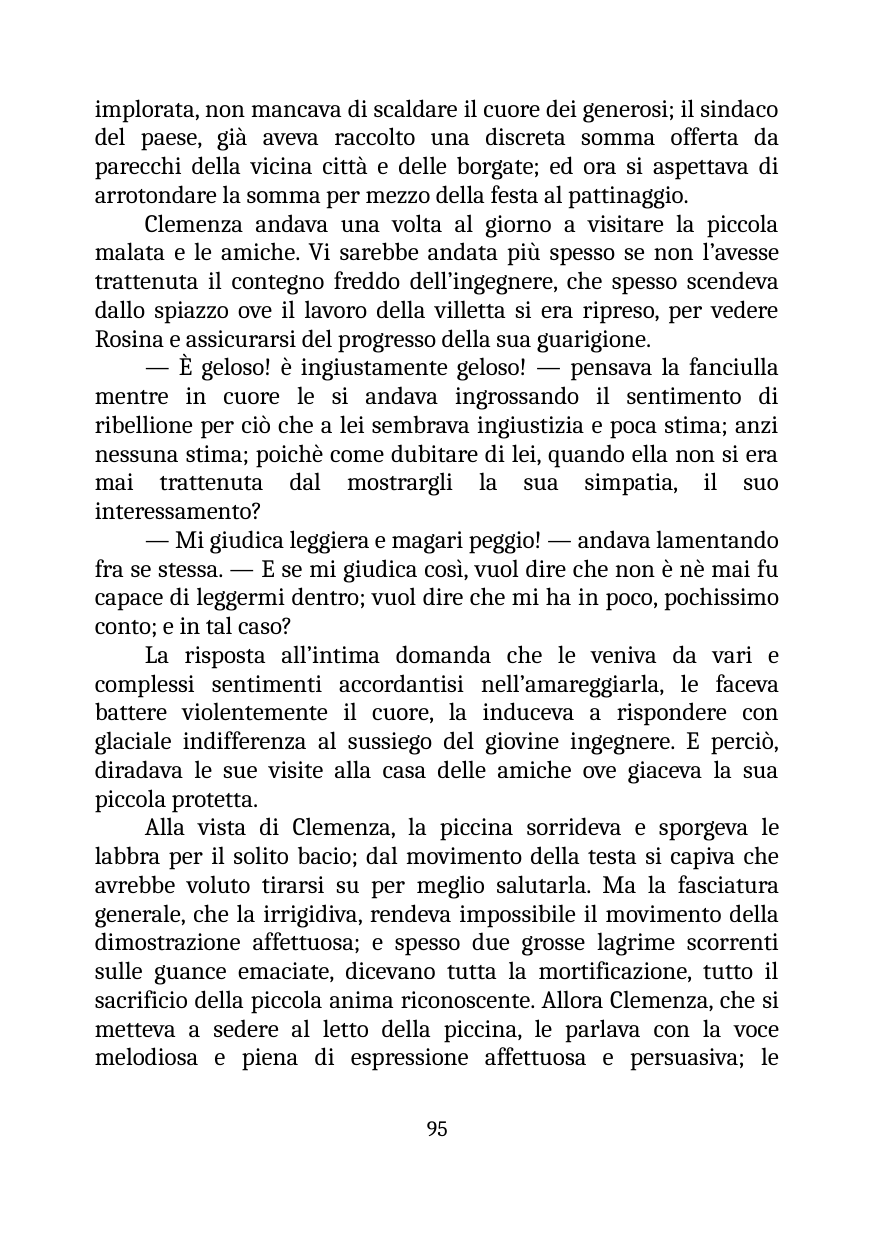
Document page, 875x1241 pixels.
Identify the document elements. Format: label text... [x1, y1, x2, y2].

text — Mi giudica leggiera e magari peggio! — andava lamentando fra se stessa. — E se mi giudica così, vuol dire che non è nè mai fu capace di leggermi dentro; vuol dire che mi ha in poco, pochissimo conto; e in tal caso? [94, 526, 779, 641]
text Clemenza andava una volta al giorno a visitare la piccola malata e le amiche. Vi sarebbe andata più spesso se non l’avesse trattenuta il contegno freddo dell’ingegnere, che spesso scendeva dallo spiazzo ove il lavoro della villetta si era ripreso, per vedere Rosina e assicurarsi del progresso della sua guarigione. [94, 209, 779, 353]
text implorata, non mancava di scaldare il cuore dei generosi; il sindaco del paese, già aveva raccolto una discreta somma offerta da parecchi della vicina città e delle borgate; ed ora si aspettava di arrotondare la somma per mezzo della festa al pattinaggio. [94, 94, 779, 209]
text — È geloso! è ingiustamente geloso! — pensava la fanciulla mentre in cuore le si andava ingrossando il sentimento di ribellione per ciò che a lei sembrava ingiustizia e poca stima; anzi nessuna stima; poichè come dubitare di lei, quando ella non si era mai trattenuta dal mostrargli la sua simpatia, il suo interessamento? [94, 353, 779, 526]
text La risposta all’intima domanda che le veniva da vari e complessi sentimenti accordantisi nell’amareggiarla, le faceva battere violentemente il cuore, la induceva a rispondere con glaciale indifferenza al sussiego del giovine ingegnere. E perciò, diradava le sue visite alla casa delle amiche ove giaceva la sua piccola protetta. [94, 641, 779, 813]
text Alla vista di Clemenza, la piccina sorrideva e sporgeva le labbra per il solito bacio; dal movimento della testa si capiva che avrebbe voluto tirarsi su per meglio salutarla. Ma la fasciatura generale, che la irrigidiva, rendeva impossibile il movimento della dimostrazione affettuosa; e spesso due grosse lagrime scorrenti sulle guance emaciate, dicevano tutta la mortificazione, tutto il sacrificio della piccola anima riconoscente. Allora Clemenza, che si metteva a sedere al letto della piccina, le parlava con la voce melodiosa e piena di espressione affettuosa e persuasiva; le [94, 813, 779, 1072]
